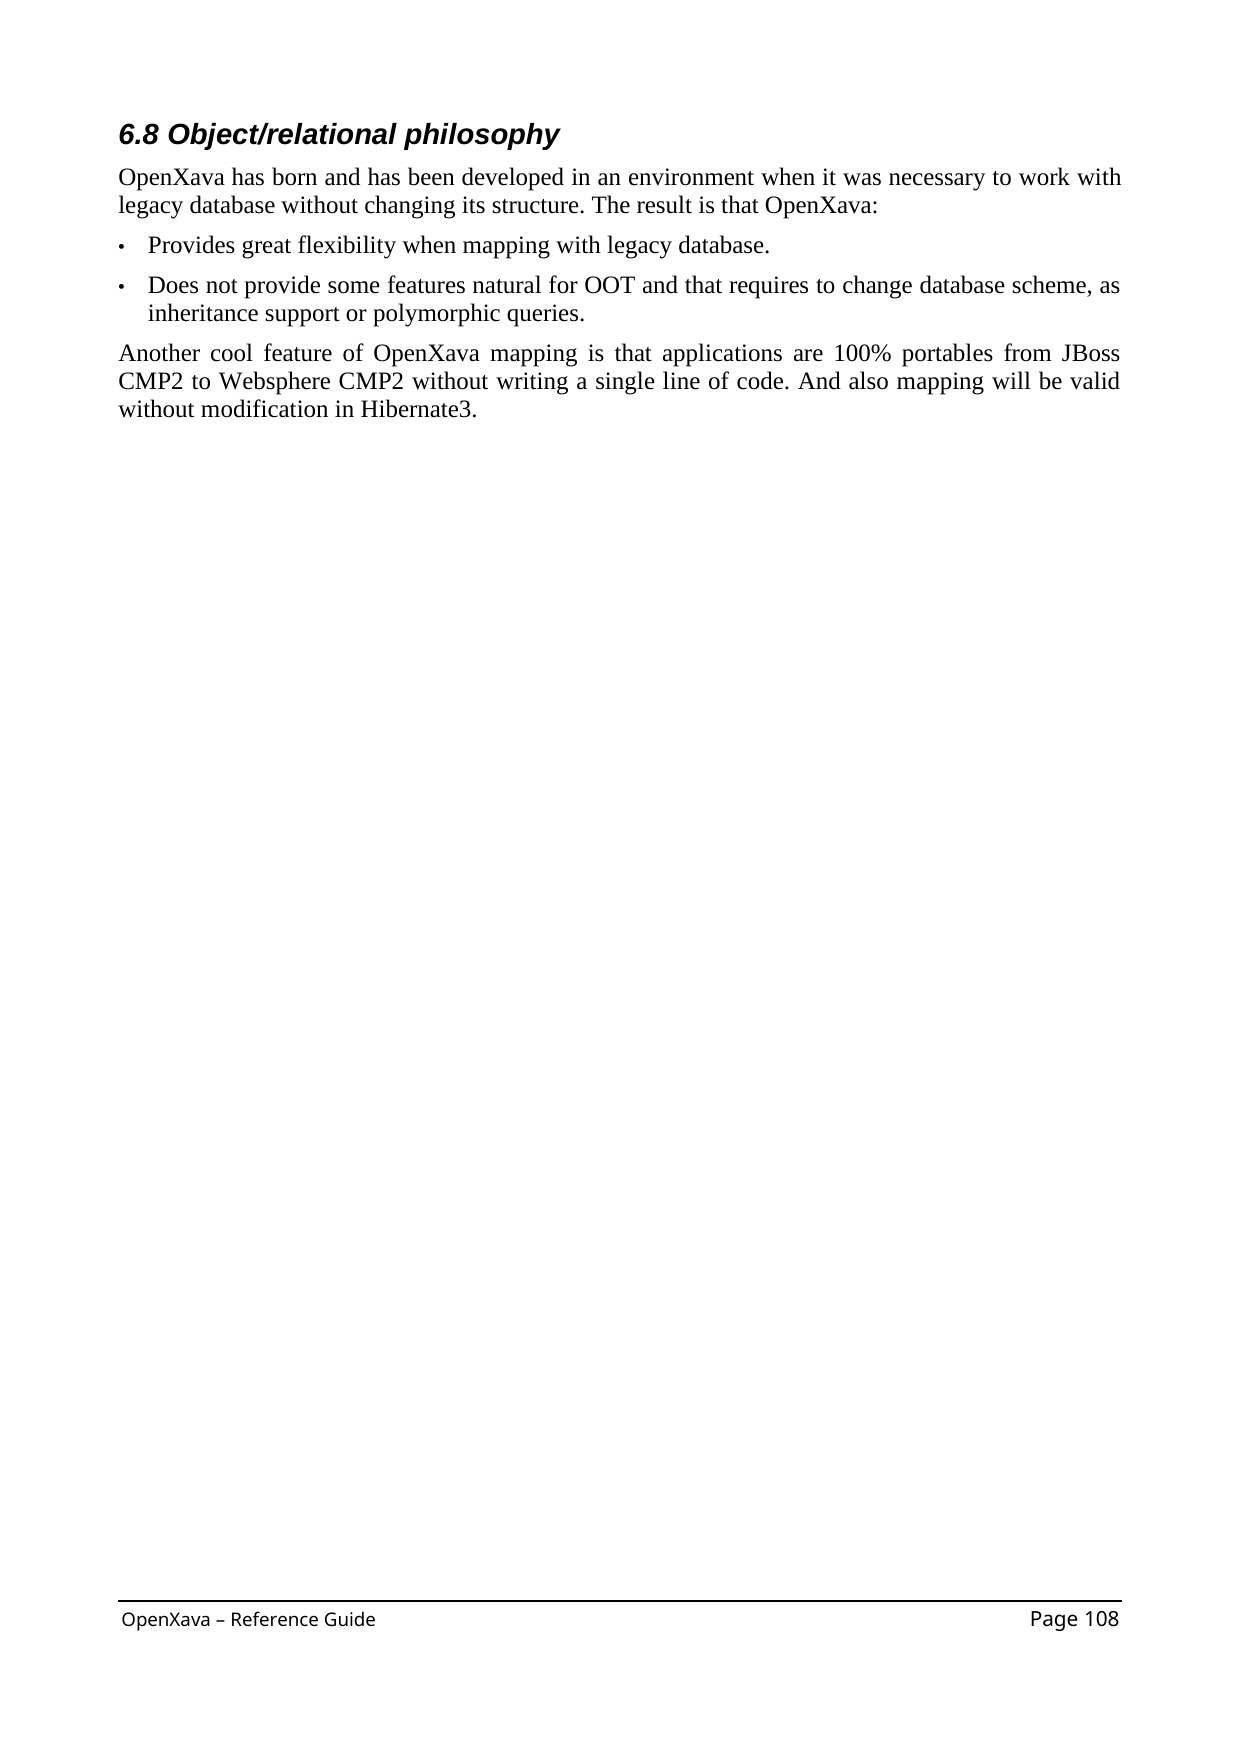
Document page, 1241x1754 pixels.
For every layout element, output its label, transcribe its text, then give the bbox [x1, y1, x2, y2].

list Does not provide some features natural for OOT and that requires to change database scheme, as inheritance support or polymorphic queries. [118, 271, 1122, 327]
subtitle Object/relational philosophy [118, 118, 1122, 151]
list Provides great flexibility when mapping with legacy database. [118, 231, 1122, 259]
text OpenXava has born and has been developed in an environment when it was necessary to work with legacy database without changing its structure. The result is that OpenXava: [118, 163, 1122, 219]
text Another cool feature of OpenXava mapping is that applications are 100% portables from JBoss CMP2 to Websphere CMP2 without writing a single line of code. And also mapping will be valid without modification in Hibernate3. [118, 339, 1122, 422]
